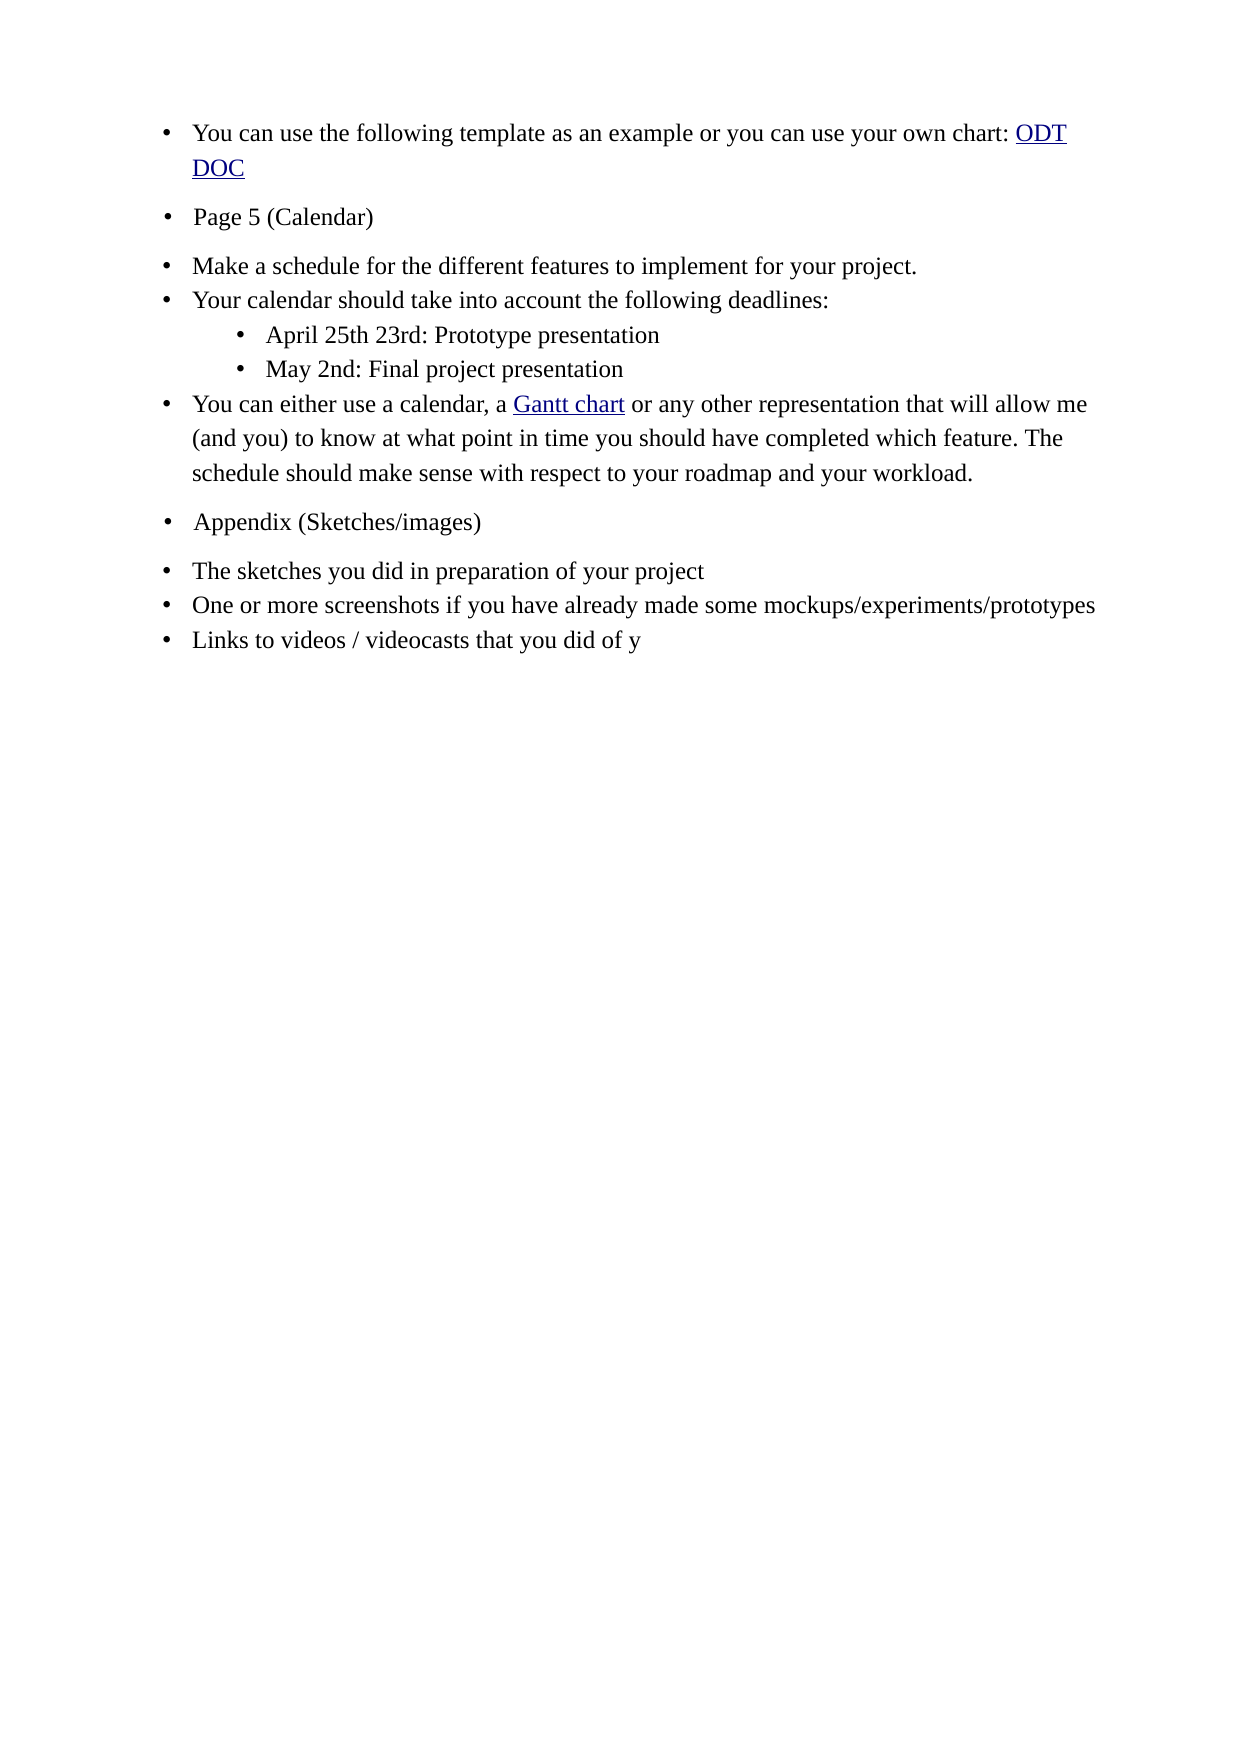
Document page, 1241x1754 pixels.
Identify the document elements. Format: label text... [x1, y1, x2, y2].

list Page 5 (Calendar) [164, 202, 1122, 230]
list May 2nd: Final project presentation [236, 354, 1122, 383]
list April 25th 23rd: Prototype presentation [236, 320, 1122, 348]
list The sketches you did in preparation of your project [162, 556, 1122, 584]
list You can use the following template as an example or you can use your own chart: ODT DOC [162, 118, 1122, 181]
list Links to videos / videocasts that you did of y [162, 625, 1122, 653]
list You can either use a calendar, a Gantt chart or any other representation that will allow me (and you) to know at what point in time you should have completed which feature. The schedule should make sense with respect to your roadmap and your workload. [162, 389, 1122, 486]
list Your calendar should take into account the following deadlines: [162, 285, 1122, 314]
list One or more screenshots if you have already made some mockups/experiments/prototypes [162, 590, 1122, 619]
list Make a schedule for the different features to implement for your project. [162, 251, 1122, 279]
list Appendix (Sketches/images) [164, 507, 1122, 535]
